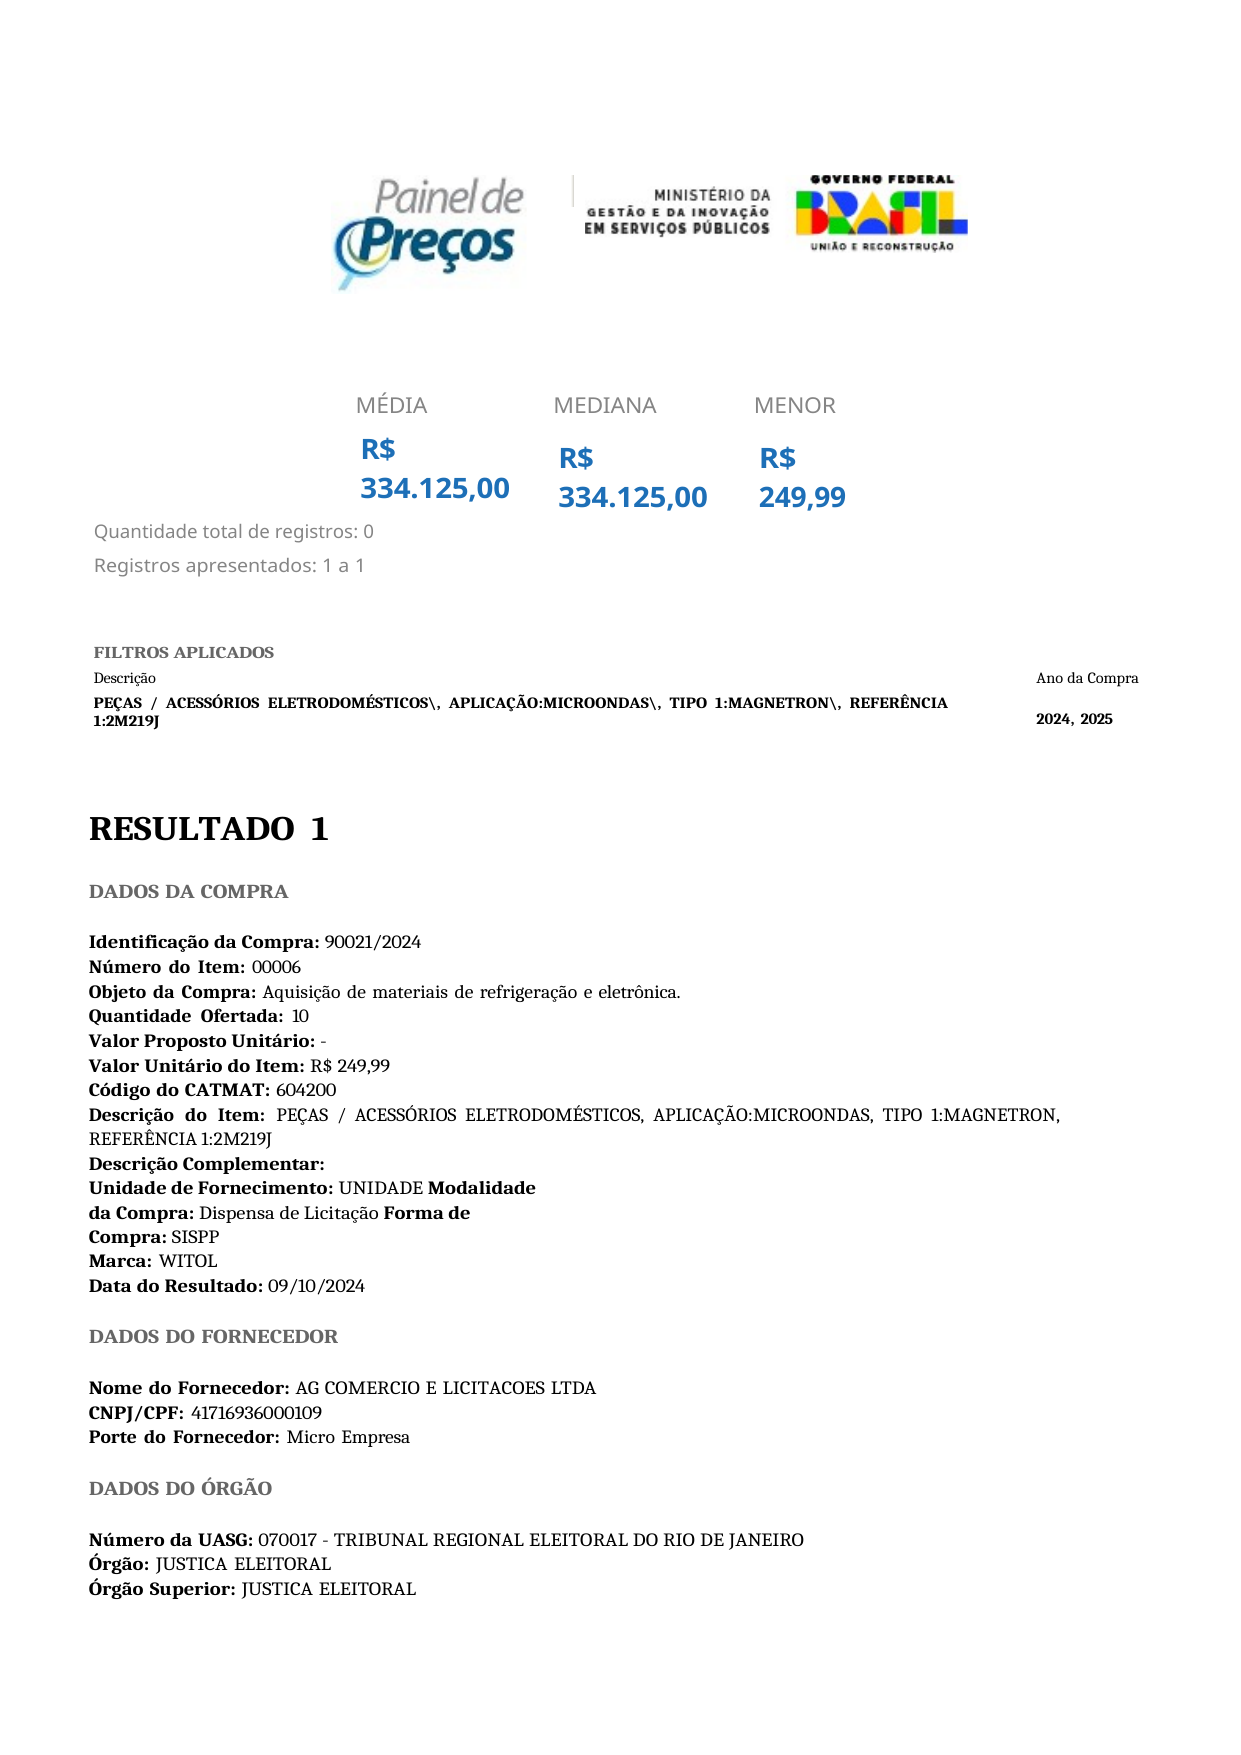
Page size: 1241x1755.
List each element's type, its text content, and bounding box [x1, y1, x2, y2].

text Código do CATMAT: 604200 [88, 1080, 1152, 1102]
text Data do Resultado: 09/10/2024 [88, 1276, 1152, 1297]
text Número da UASG: 070017 - TRIBUNAL REGIONAL ELEITORAL DO RIO DE JANEIRO [88, 1529, 1152, 1551]
subtitle R$ 334.125,00 [558, 438, 718, 516]
text DADOS DO FORNECEDOR [88, 1326, 1152, 1349]
text Órgão: JUSTICA ELEITORAL [88, 1554, 1152, 1575]
text Descrição do Item: PEÇAS / ACESSÓRIOS ELETRODOMÉSTICOS, APLICAÇÃO:MICROONDAS, TIPO 1:MAGNETRON, REFERÊNCIA 1:2M219J [88, 1105, 1128, 1150]
text Valor Unitário do Item: R$ 249,99 [88, 1055, 1152, 1077]
text DADOS DA COMPRA [88, 880, 1152, 903]
text Número do Item: 00006 [88, 957, 1152, 978]
text Descrição Ano da Compra [93, 670, 1152, 688]
text Identificação da Compra: 90021/2024 [88, 932, 1152, 953]
text MÉDIA MEDIANA MENOR [88, 390, 1103, 420]
text Unidade de Fornecimento: UNIDADE Modalidade da Compra: Dispensa de Licitação Forma de Compra: SISPP [88, 1178, 540, 1248]
text PEÇAS / ACESSÓRIOS ELETRODOMÉSTICOS\, APLICAÇÃO:MICROONDAS\, TIPO 1:MAGNETRON\, REFERÊNCIA 1:2M219J [93, 694, 986, 731]
text Objeto da Compra: Aquisição de materiais de refrigeração e eletrônica. [88, 981, 1152, 1003]
text Órgão Superior: JUSTICA ELEITORAL [88, 1578, 1152, 1600]
text DADOS DO ÓRGÃO [88, 1477, 1152, 1500]
text 2024, 2025 [1036, 711, 1152, 729]
text Descrição Complementar: [88, 1153, 1152, 1175]
subtitle R$ 334.125,00 [360, 429, 520, 507]
text Porte do Fornecedor: Micro Empresa [88, 1427, 1152, 1448]
text Quantidade Ofertada: 10 [88, 1006, 1152, 1027]
text CNPJ/CPF: 41716936000109 [88, 1402, 1152, 1424]
text R$ 249,99 [759, 438, 857, 516]
text Nome do Fornecedor: AG COMERCIO E LICITACOES LTDA [88, 1378, 1152, 1399]
text FILTROS APLICADOS [93, 643, 1152, 663]
text Quantidade total de registros: 0 Registros apresentados: 1 a 1 [93, 518, 437, 578]
subtitle RESULTADO 1 [88, 810, 1152, 849]
text Valor Proposto Unitário: - [88, 1031, 1152, 1052]
text Marca: WITOL [88, 1251, 1152, 1272]
